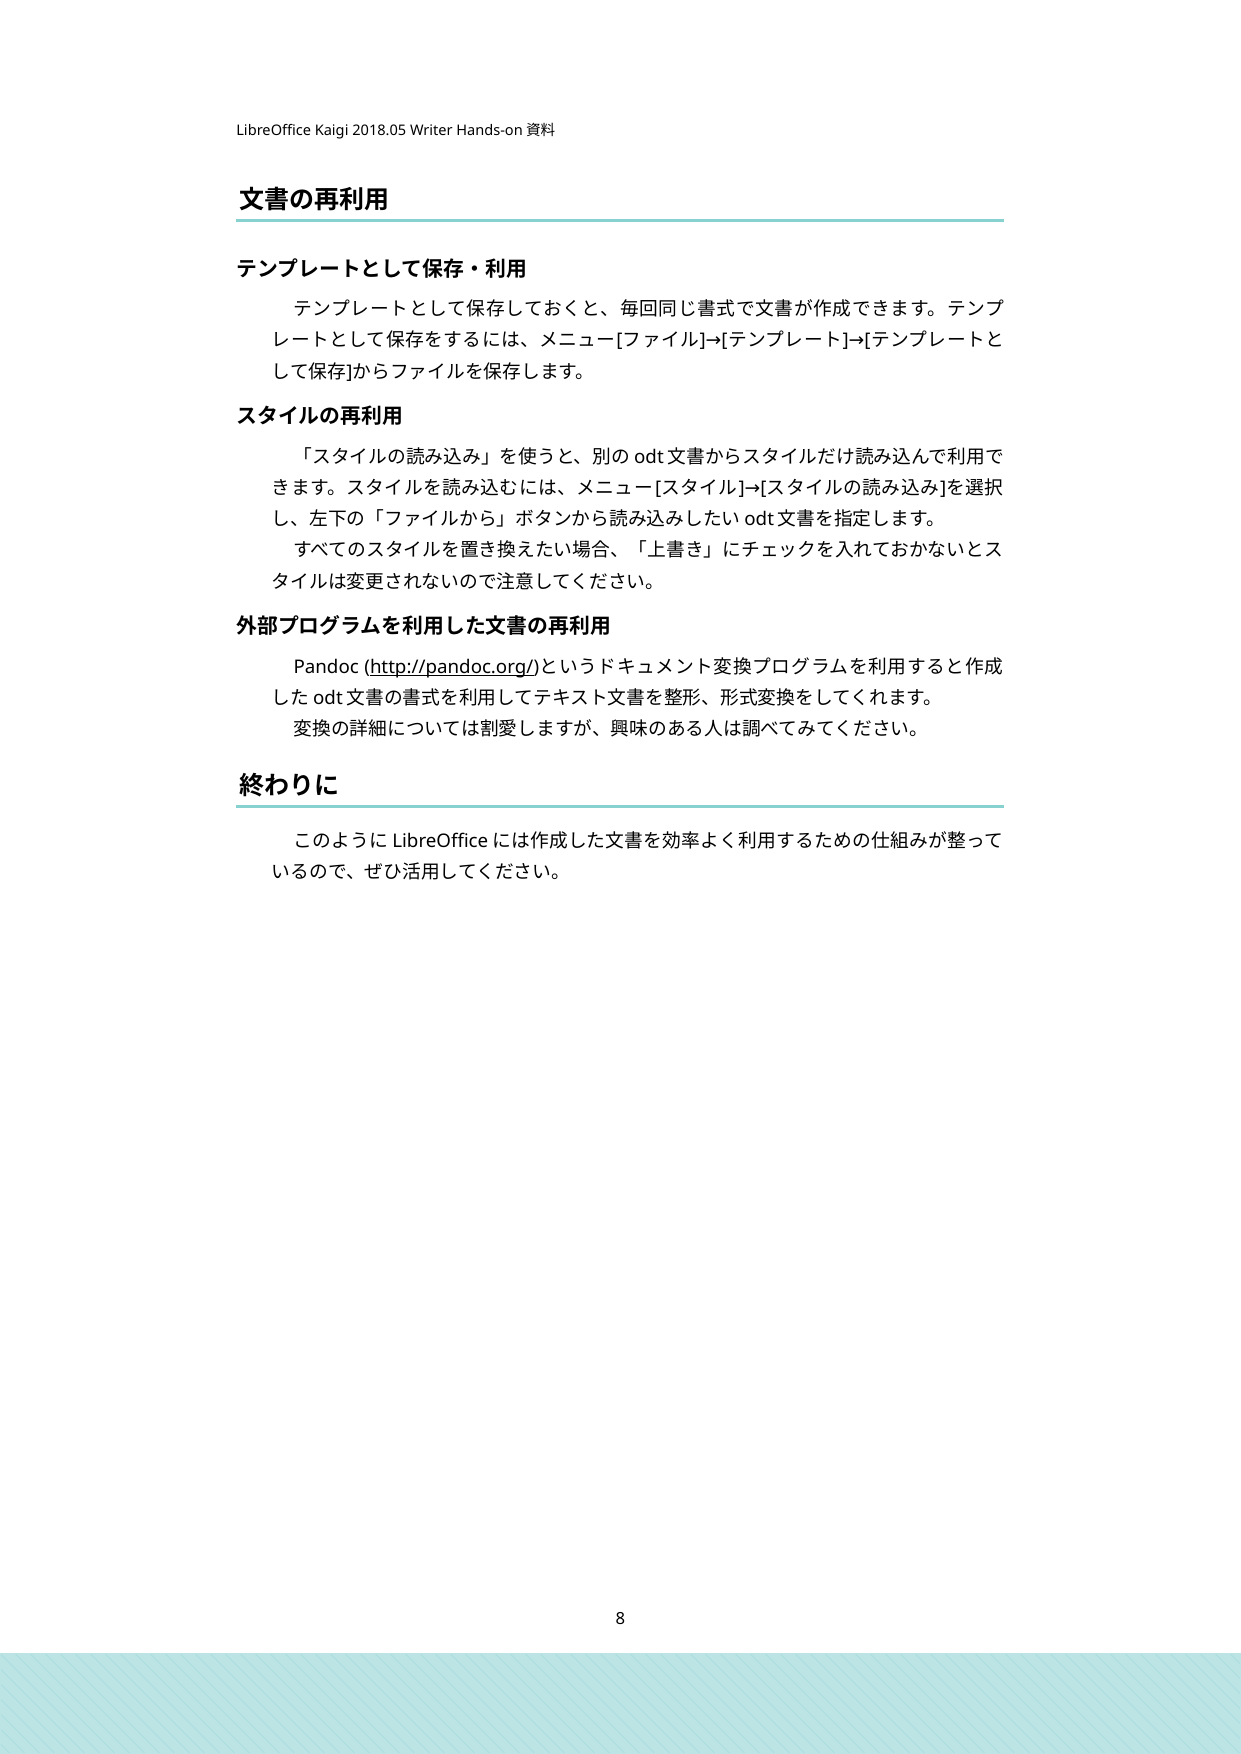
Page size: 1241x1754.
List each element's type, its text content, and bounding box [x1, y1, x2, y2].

text テンプレートとして保存しておくと、毎回同じ書式で文書が作成できます。テンプレートとして保存をするには、メニュー[ファイル]→[テンプレート]→[テンプレートとして保存]からファイルを保存します。 [272, 294, 1004, 383]
subtitle 文書の再利用 [236, 177, 1004, 219]
text このようにLibreOfficeには作成した文書を効率よく利用するための仕組みが整っているので、ぜひ活用してください。 [272, 826, 1004, 884]
subtitle 終わりに [236, 763, 1004, 805]
text 変換の詳細については割愛しますが、興味のある人は調べてみてください。 [272, 714, 1004, 741]
text すべてのスタイルを置き換えたい場合、「上書き」にチェックを入れておかないとスタイルは変更されないので注意してください。 [272, 535, 1004, 593]
subtitle 外部プログラムを利用した文書の再利用 [236, 609, 1004, 639]
text 「スタイルの読み込み」を使うと、別のodt文書からスタイルだけ読み込んで利用できます。スタイルを読み込むには、メニュー[スタイル]→[スタイルの読み込み]を選択し、左下の「ファイルから」ボタンから読み込みしたいodt文書を指定します。 [272, 441, 1004, 531]
subtitle スタイルの再利用 [236, 399, 1004, 429]
text Pandoc (http://pandoc.org/)というドキュメント変換プログラムを利用すると作成したodt文書の書式を利用してテキスト文書を整形、形式変換をしてくれます。 [272, 651, 1004, 710]
subtitle テンプレートとして保存・利用 [236, 252, 1004, 282]
